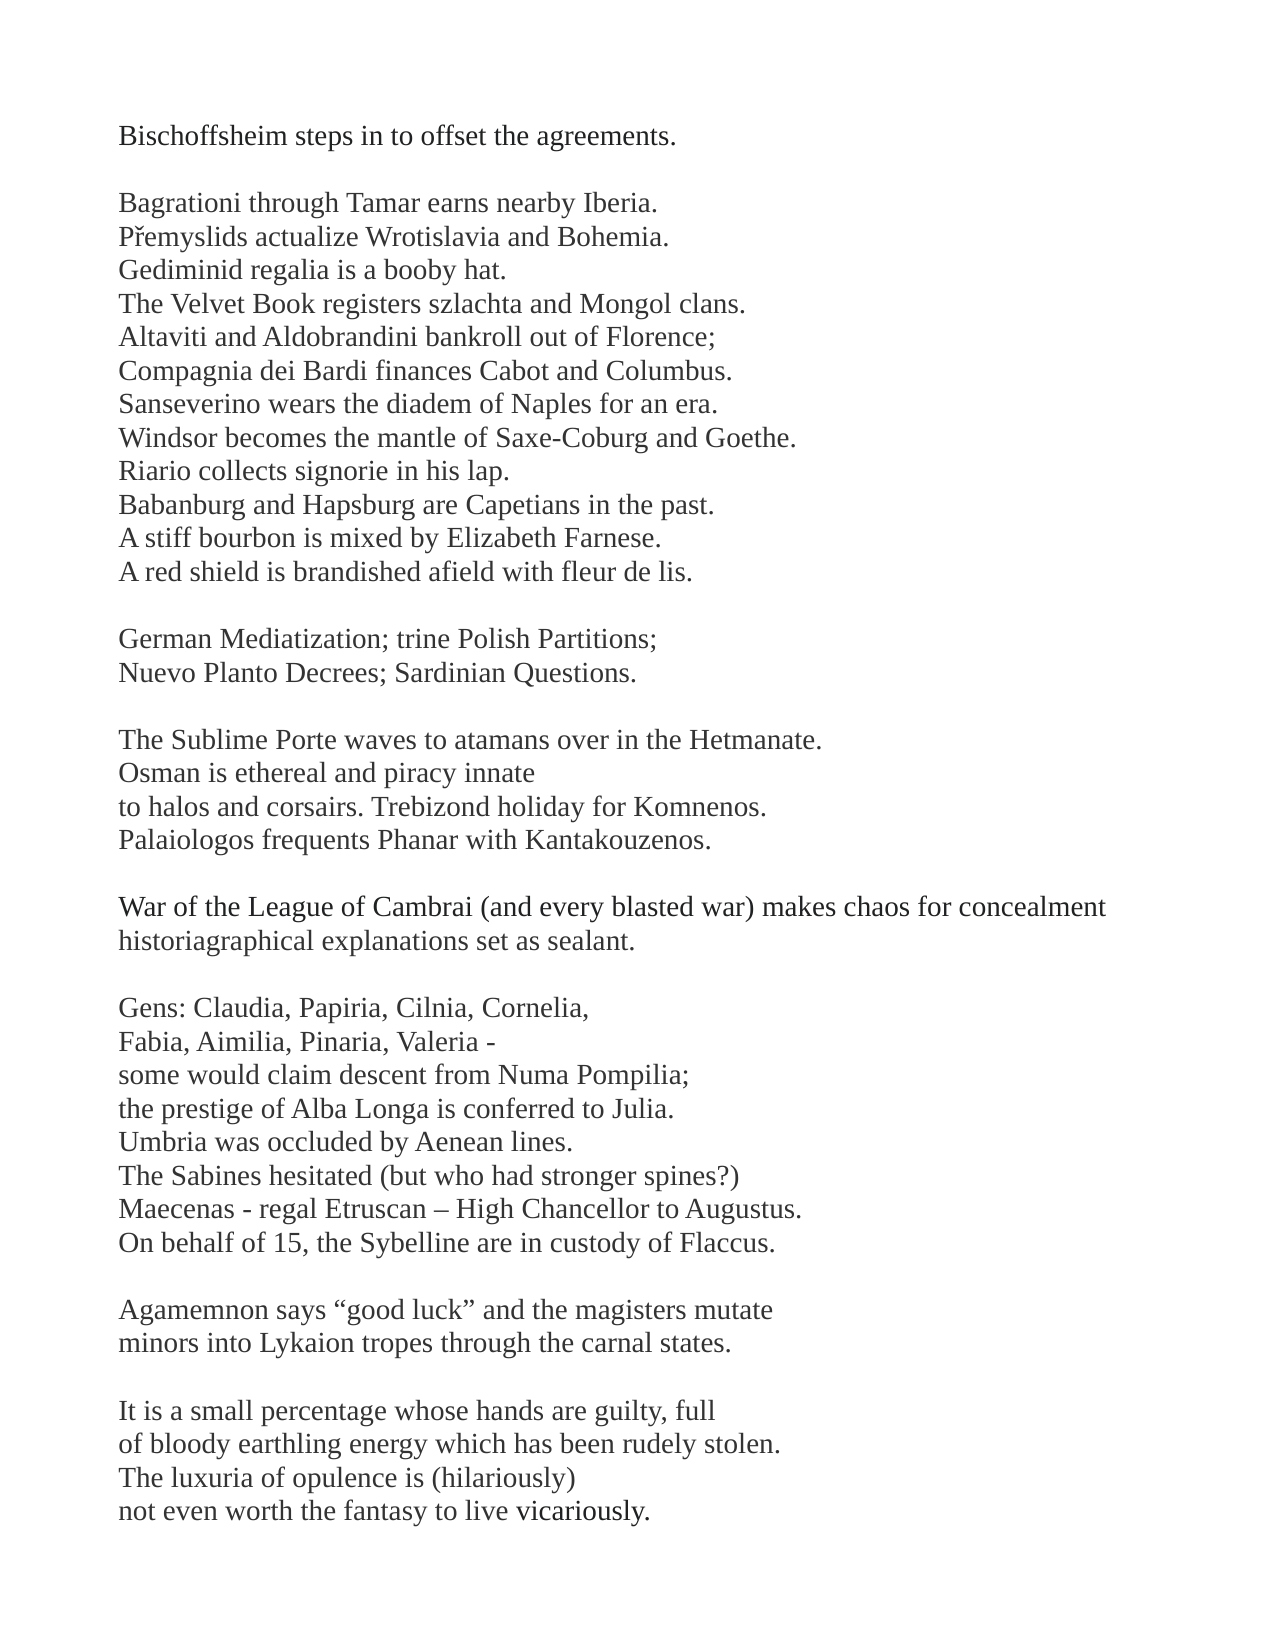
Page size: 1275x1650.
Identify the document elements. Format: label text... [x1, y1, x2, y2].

text - Bischoffsheim steps in to offset the agreements. Bagrationi through Tamar earns nearby Iberia. Přemyslids actualize Wrotislavia and Bohemia. Gediminid regalia is a booby hat. The Velvet Book registers szlachta and Mongol clans. Altaviti and Aldobrandini bankroll out of Florence; Compagnia dei Bardi finances Cabot and Columbus. Sanseverino wears the diadem of Naples for an era. Windsor becomes the mantle of Saxe-Coburg and Goethe. Riario collects signorie in his lap. Babanburg and Hapsburg are Capetians in the past. A stiff bourbon is mixed by Elizabeth Farnese. A red shield is brandished afield with fleur de lis. German Mediatization; trine Polish Partitions; Nuevo Planto Decrees; Sardinian Questions. The Sublime Porte waves to atamans over in the Hetmanate. Osman is ethereal and piracy innate to halos and corsairs. Trebizond holiday for Komnenos. Palaiologos frequents Phanar with Kantakouzenos. War of the League of Cambrai (and every blasted war) makes chaos for concealment historiagraphical explanations set as sealant. Gens: Claudia, Papiria, Cilnia, Cornelia, Fabia, Aimilia, Pinaria, Valeria - some would claim descent from Numa Pompilia; the prestige of Alba Longa is conferred to Julia. Umbria was occluded by Aenean lines. The Sabines hesitated (but who had stronger spines?) Maecenas - regal Etruscan – High Chancellor to Augustus. On behalf of 15, the Sybelline are in custody of Flaccus. Agamemnon says “good luck” and the magisters mutate minors into Lykaion tropes through the carnal states. It is a small percentage whose hands are guilty, full of bloody earthling energy which has been rudely stolen. The luxuria of opulence is (hilariously) not even worth the fantasy to live vicariously. [118, 118, 1157, 1527]
